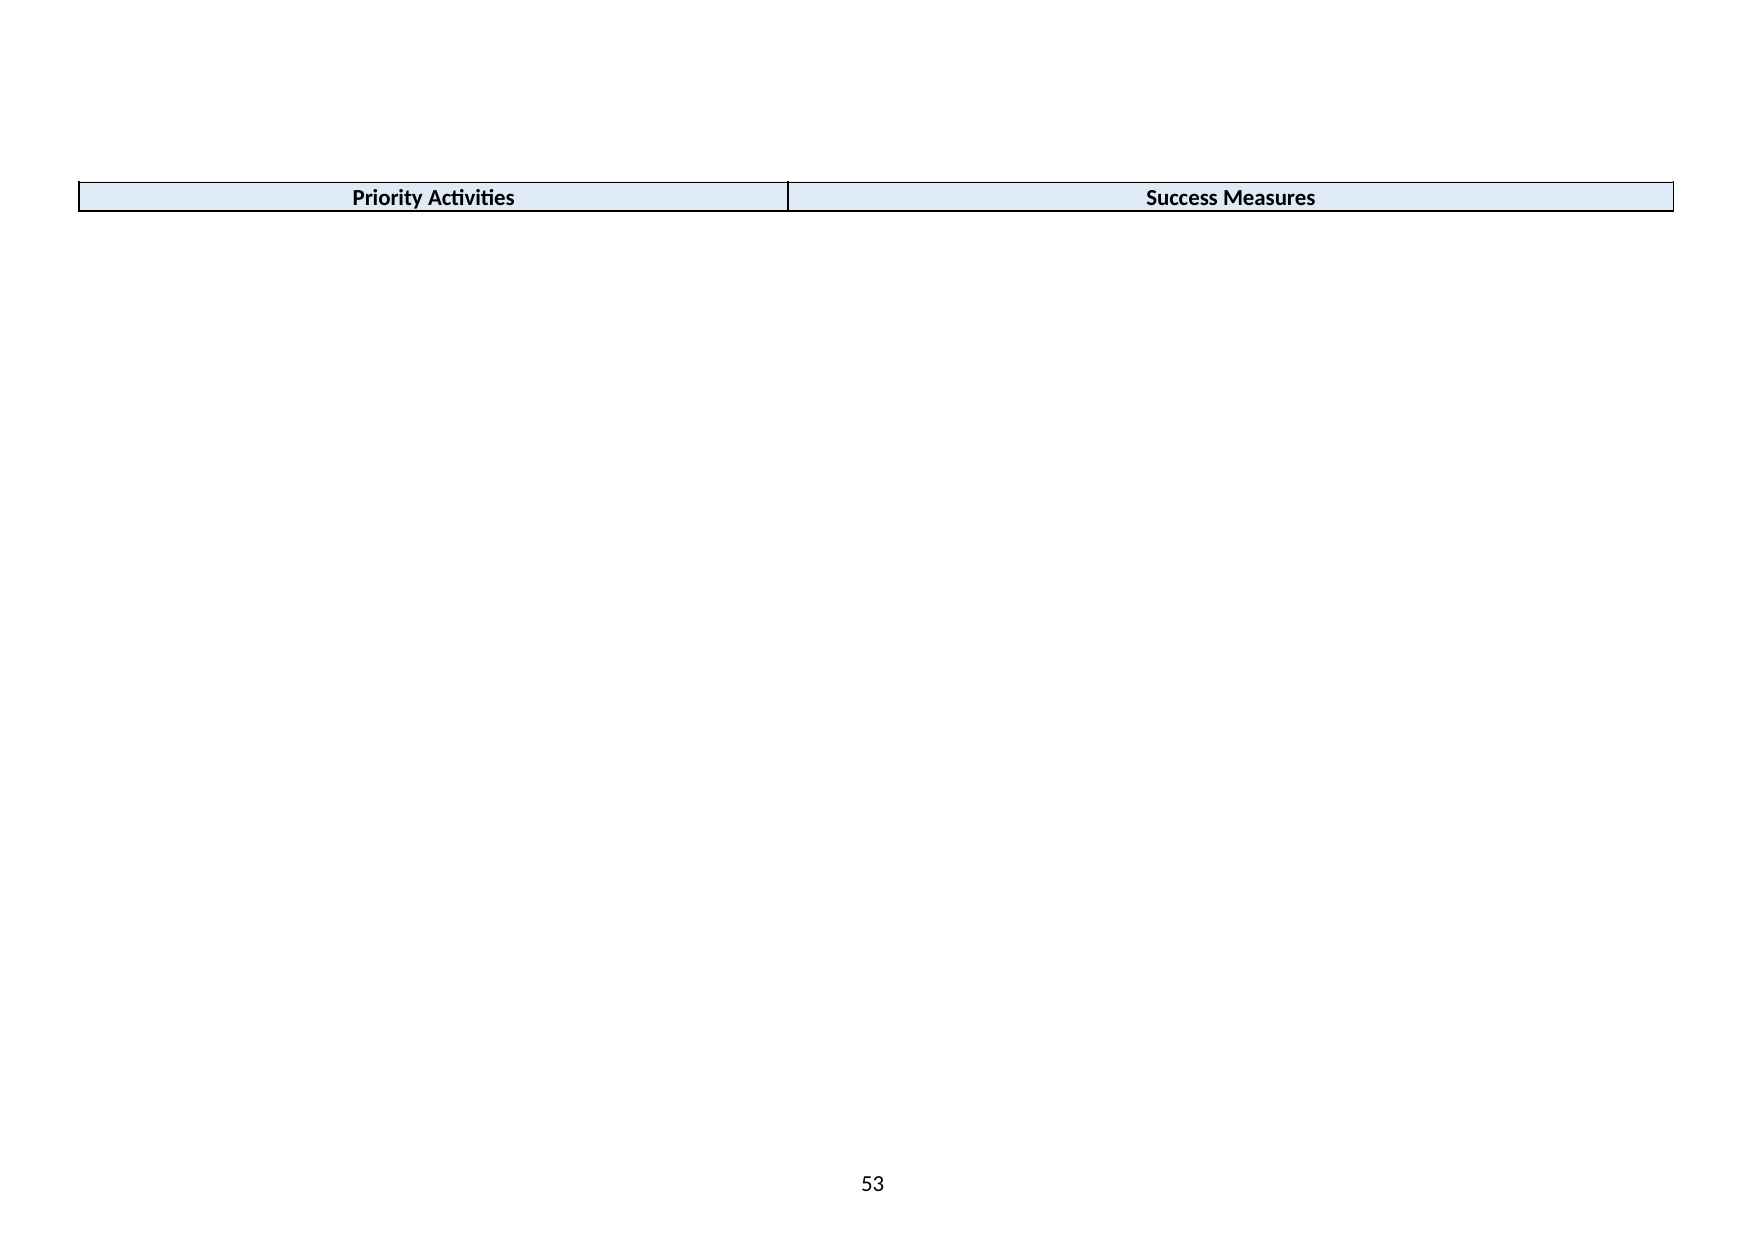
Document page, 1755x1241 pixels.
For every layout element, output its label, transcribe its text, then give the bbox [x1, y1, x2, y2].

table_header Priority Activities [80, 183, 787, 210]
table_header Success Measures [789, 183, 1673, 210]
